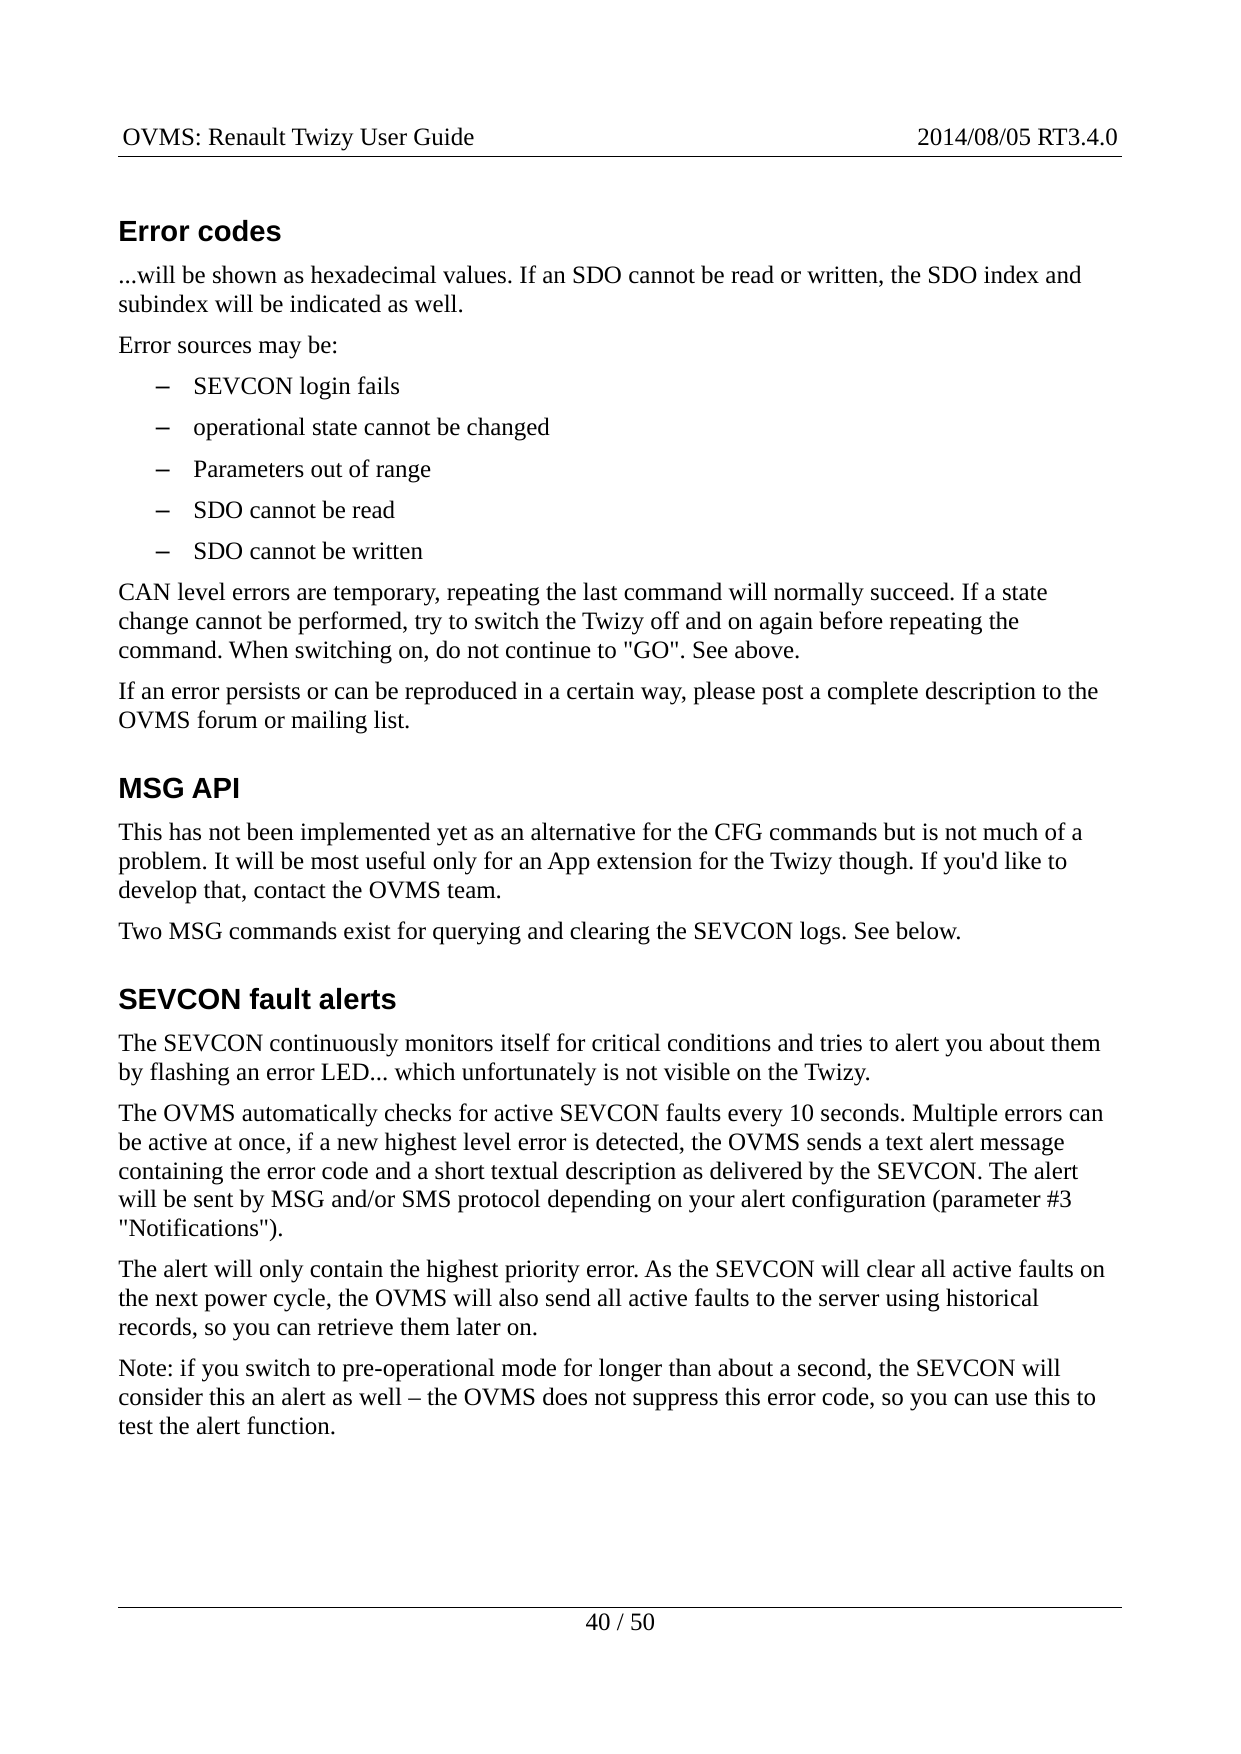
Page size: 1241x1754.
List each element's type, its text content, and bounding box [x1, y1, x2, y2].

text CAN level errors are temporary, repeating the last command will normally succeed. If a state change cannot be performed, try to switch the Twizy off and on again before repeating the command. When switching on, do not continue to "GO". See above. [118, 577, 1122, 664]
list SDO cannot be written [156, 536, 1122, 565]
text If an error persists or can be reproduced in a certain way, please post a complete description to the OVMS forum or mailing list. [118, 676, 1122, 734]
list Parameters out of range [156, 454, 1122, 482]
text The OVMS automatically checks for active SEVCON faults every 10 seconds. Multiple errors can be active at once, if a new highest level error is detected, the OVMS sends a text alert message containing the error code and a short textual description as delivered by the SEVCON. The alert will be sent by MSG and/or SMS protocol depending on your alert configuration (parameter #3 "Notifications"). [118, 1098, 1122, 1242]
list operational state cannot be changed [156, 412, 1122, 441]
list SEVCON login fails [156, 371, 1122, 400]
text ...will be shown as hexadecimal values. If an SDO cannot be read or written, the SDO index and subindex will be indicated as well. [118, 260, 1122, 317]
text This has not been implemented yet as an alternative for the CFG commands but is not much of a problem. It will be most useful only for an App extension for the Twizy though. If you'd like to develop that, contact the OVMS team. [118, 817, 1122, 903]
text Two MSG commands exist for querying and clearing the SEVCON logs. See below. [118, 916, 1122, 945]
list SDO cannot be read [156, 495, 1122, 524]
text The alert will only contain the highest priority error. As the SEVCON will clear all active faults on the next power cycle, the OVMS will also send all active faults to the server using historical records, so you can retrieve them later on. [118, 1254, 1122, 1341]
text The SEVCON continuously monitors itself for critical conditions and tries to alert you about them by flashing an error LED... which unfortunately is not visible on the Twizy. [118, 1028, 1122, 1086]
subtitle Error codes [118, 214, 1122, 247]
text Error sources may be: [118, 330, 1122, 359]
text Note: if you switch to pre-operational mode for longer than about a second, the SEVCON will consider this an alert as well – the OVMS does not suppress this error code, so you can use this to test the alert function. [118, 1353, 1122, 1439]
subtitle MSG API [118, 771, 1122, 805]
subtitle SEVCON fault alerts [118, 982, 1122, 1016]
